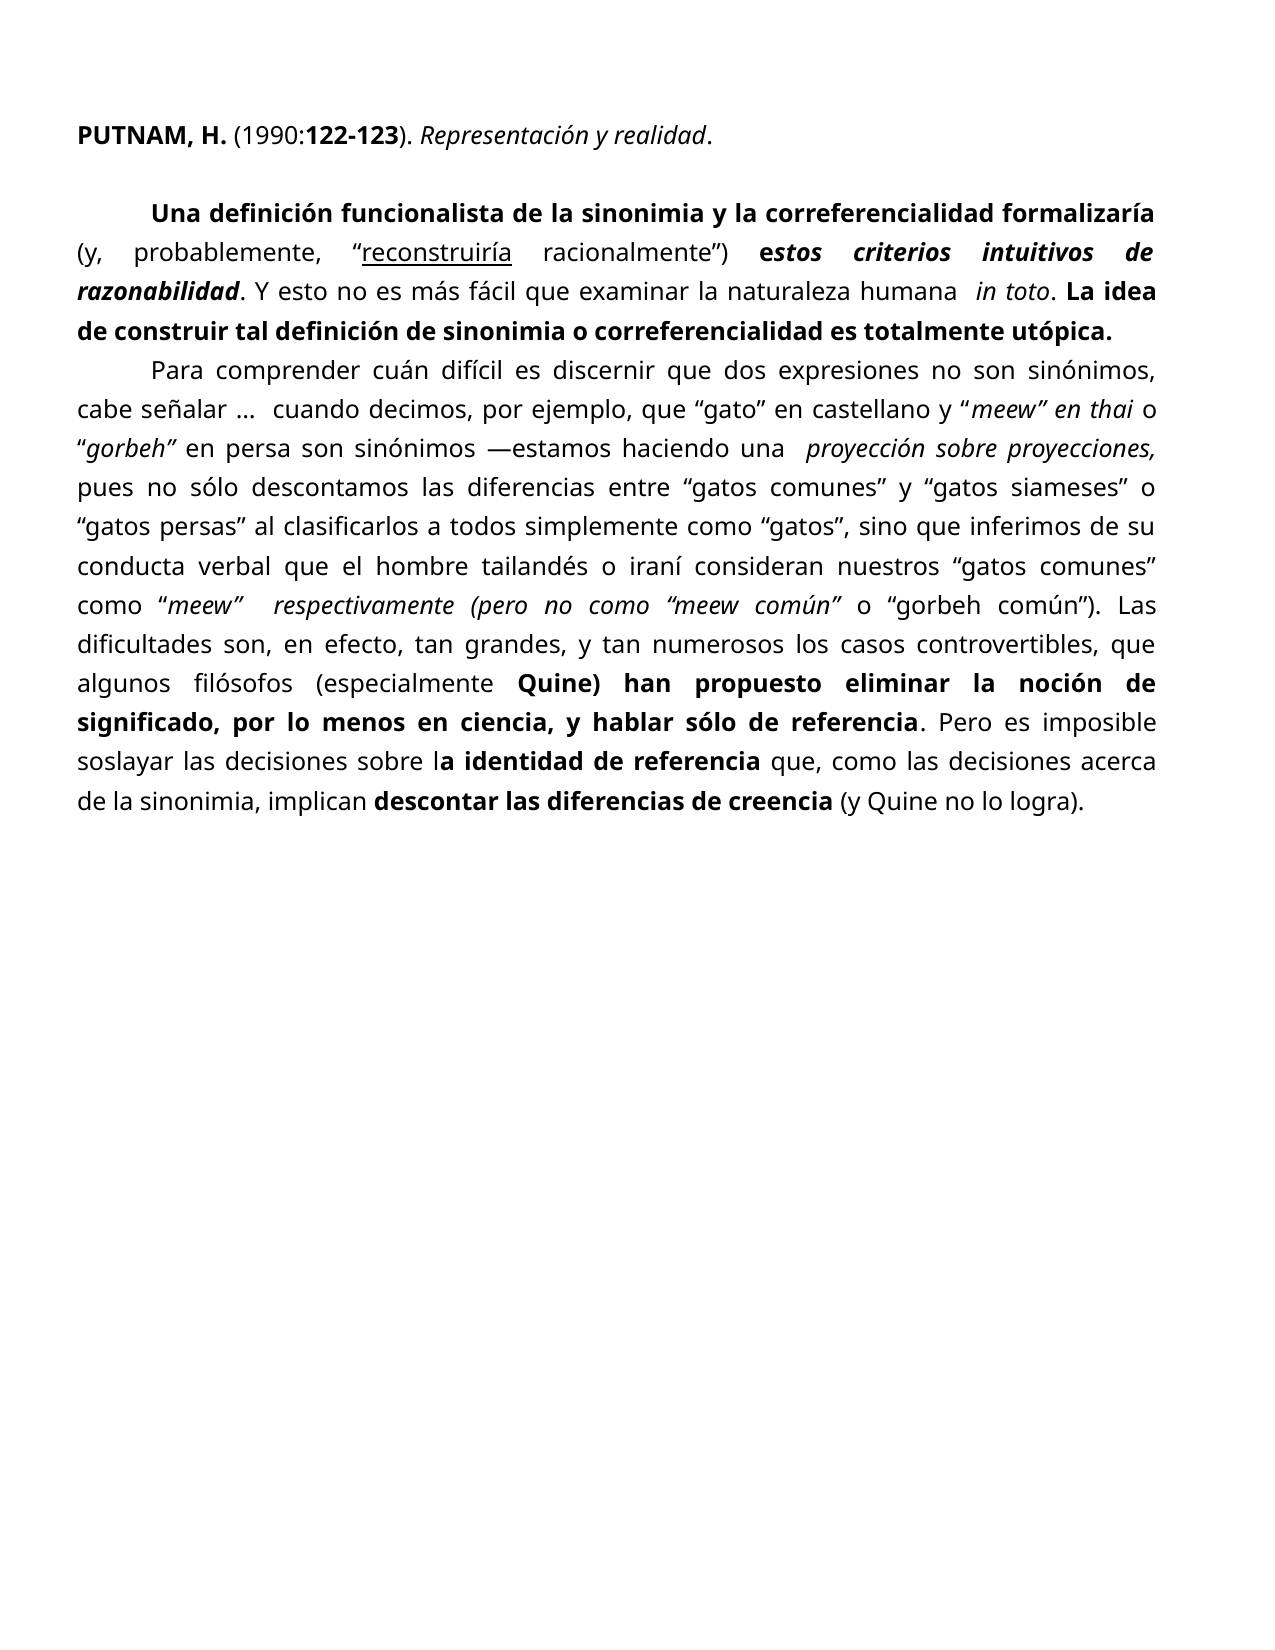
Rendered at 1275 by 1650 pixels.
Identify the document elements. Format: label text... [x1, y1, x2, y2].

text PUTNAM, H. (1990:122-123). Representación y realidad. [77, 117, 1157, 151]
text Para comprender cuán difícil es discernir que dos expresiones no son sinónimos, cabe señalar … cuando decimos, por ejemplo, que “gato” en castellano y “meew” en thai o “gorbeh” en persa son sinónimos —estamos haciendo una proyección sobre proyecciones, pues no sólo descontamos las diferencias entre “gatos comunes” y “gatos siameses” o “gatos persas” al clasificarlos a todos simplemente como “gatos”, sino que inferimos de su conducta verbal que el hombre tailandés o iraní consideran nuestros “gatos comunes” como “meew” respectivamente (pero no como “meew común” o “gorbeh común”). Las dificultades son, en efecto, tan grandes, y tan numerosos los casos controvertibles, que algunos filósofos (especialmente Quine) han propuesto eliminar la noción de significado, por lo menos en ciencia, y hablar sólo de referencia. Pero es imposible soslayar las decisiones sobre la identidad de referencia que, como las decisiones acerca de la sinonimia, implican descontar las diferencias de creencia (y Quine no lo logra). [77, 352, 1157, 817]
text Una definición funcionalista de la sinonimia y la correferencialidad formalizaría (y, probablemente, “reconstruiría racionalmente”) estos criterios intuitivos de razonabilidad. Y esto no es más fácil que examinar la naturaleza humana in toto. La idea de construir tal definición de sinonimia o correferencialidad es totalmente utópica. [77, 196, 1157, 347]
